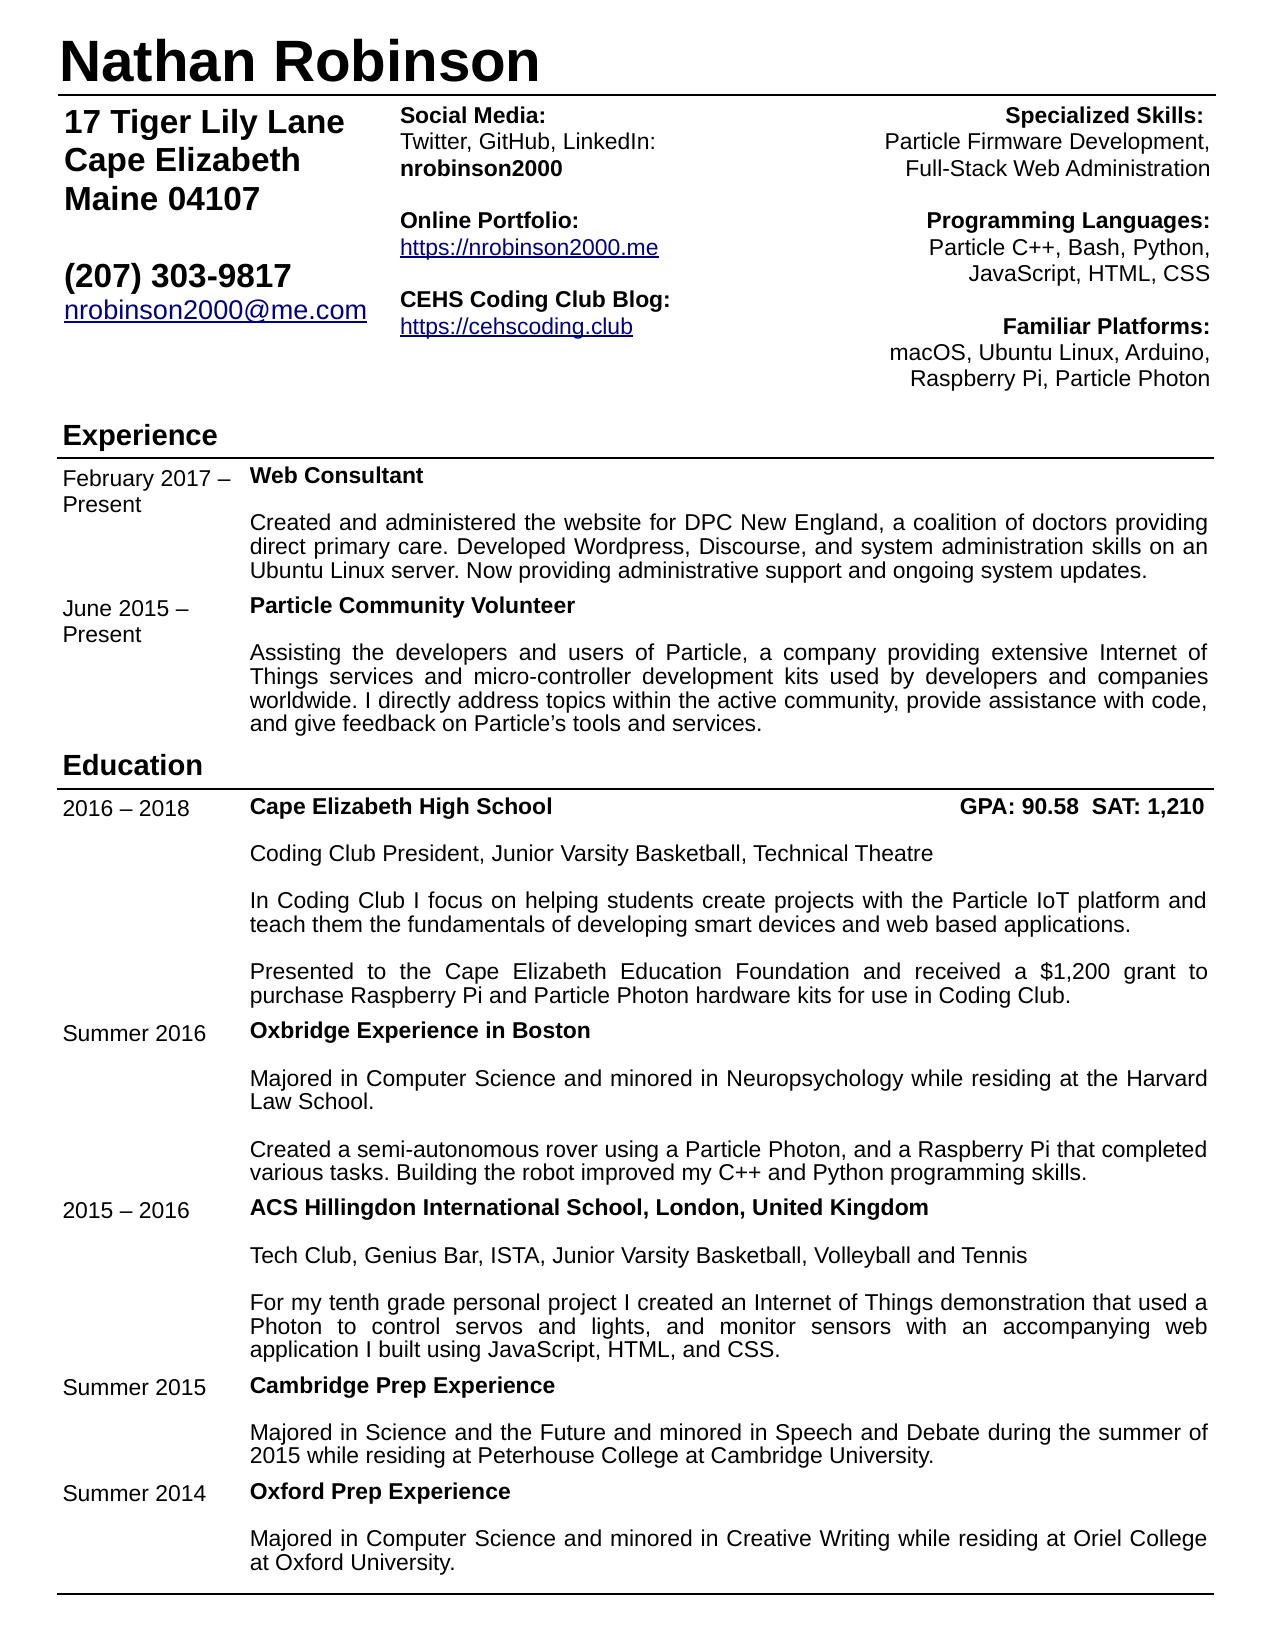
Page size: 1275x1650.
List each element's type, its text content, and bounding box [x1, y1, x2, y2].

table_cell Particle Community Volunteer Assisting the developers and users of Particle, a company providing extensive Internet of Things services and micro-controller development kits used by developers and companies worldwide. I directly address topics within the active community, provide assistance with code, and give feedback on Particle’s tools and services. [244, 589, 1214, 742]
table_cell 2015 – 2016 [57, 1191, 244, 1368]
table_cell June 2015 – Present [57, 589, 244, 742]
table_cell [244, 743, 1214, 787]
table_cell Education [57, 743, 244, 787]
table_cell ACS Hillingdon International School, London, United Kingdom Tech Club, Genius Bar, ISTA, Junior Varsity Basketball, Volleyball and Tennis For my tenth grade personal project I created an Internet of Things demonstration that used a Photon to control servos and lights, and monitor sensors with an accompanying web application I built using JavaScript, HTML, and CSS. [244, 1191, 1214, 1368]
table_cell Cape Elizabeth High School GPA: 90.58 SAT: 1,210 Coding Club President, Junior Varsity Basketball, Technical Theatre In Coding Club I focus on helping students create projects with the Particle IoT platform and teach them the fundamentals of developing smart devices and web based applications. Presented to the Cape Elizabeth Education Foundation and received a $1,200 grant to purchase Raspberry Pi and Particle Photon hardware kits for use in Coding Club. [244, 790, 1214, 1014]
table_cell Summer 2015 [57, 1369, 244, 1474]
table_cell February 2017 – Present [57, 459, 244, 589]
table_header Experience [57, 412, 244, 457]
table_header Specialized Skills: Particle Firmware Development, Full-Stack Web Administration Programming Languages: Particle C++, Bash, Python, JavaScript, HTML, CSS Familiar Platforms: macOS, Ubuntu Linux, Arduino, Raspberry Pi, Particle Photon [796, 96, 1216, 397]
table_cell 2016 – 2018 [57, 790, 244, 1014]
table_header 17 Tiger Lily Lane Cape Elizabeth Maine 04107 (207) 303-9817 nrobinson2000@me.com [58, 96, 394, 397]
text Nathan Robinson [59, 27, 1216, 94]
table_header Social Media: Twitter, GitHub, LinkedIn: nrobinson2000 Online Portfolio: https://nrobinson2000.me CEHS Coding Club Blog: https://cehscoding.club [394, 96, 796, 397]
table_cell Summer 2016 [57, 1014, 244, 1191]
table_header [244, 412, 1214, 457]
table_cell Web Consultant Created and administered the website for DPC New England, a coalition of doctors providing direct primary care. Developed Wordpress, Discourse, and system administration skills on an Ubuntu Linux server. Now providing administrative support and ongoing system updates. [244, 459, 1214, 589]
table_cell Summer 2014 [57, 1475, 244, 1593]
table_cell Oxbridge Experience in Boston Majored in Computer Science and minored in Neuropsychology while residing at the Harvard Law School. Created a semi-autonomous rover using a Particle Photon, and a Raspberry Pi that completed various tasks. Building the robot improved my C++ and Python programming skills. [244, 1014, 1214, 1191]
table_cell Cambridge Prep Experience Majored in Science and the Future and minored in Speech and Debate during the summer of 2015 while residing at Peterhouse College at Cambridge University. [244, 1369, 1214, 1474]
table_cell Oxford Prep Experience Majored in Computer Science and minored in Creative Writing while residing at Oriel College at Oxford University. [244, 1475, 1214, 1593]
